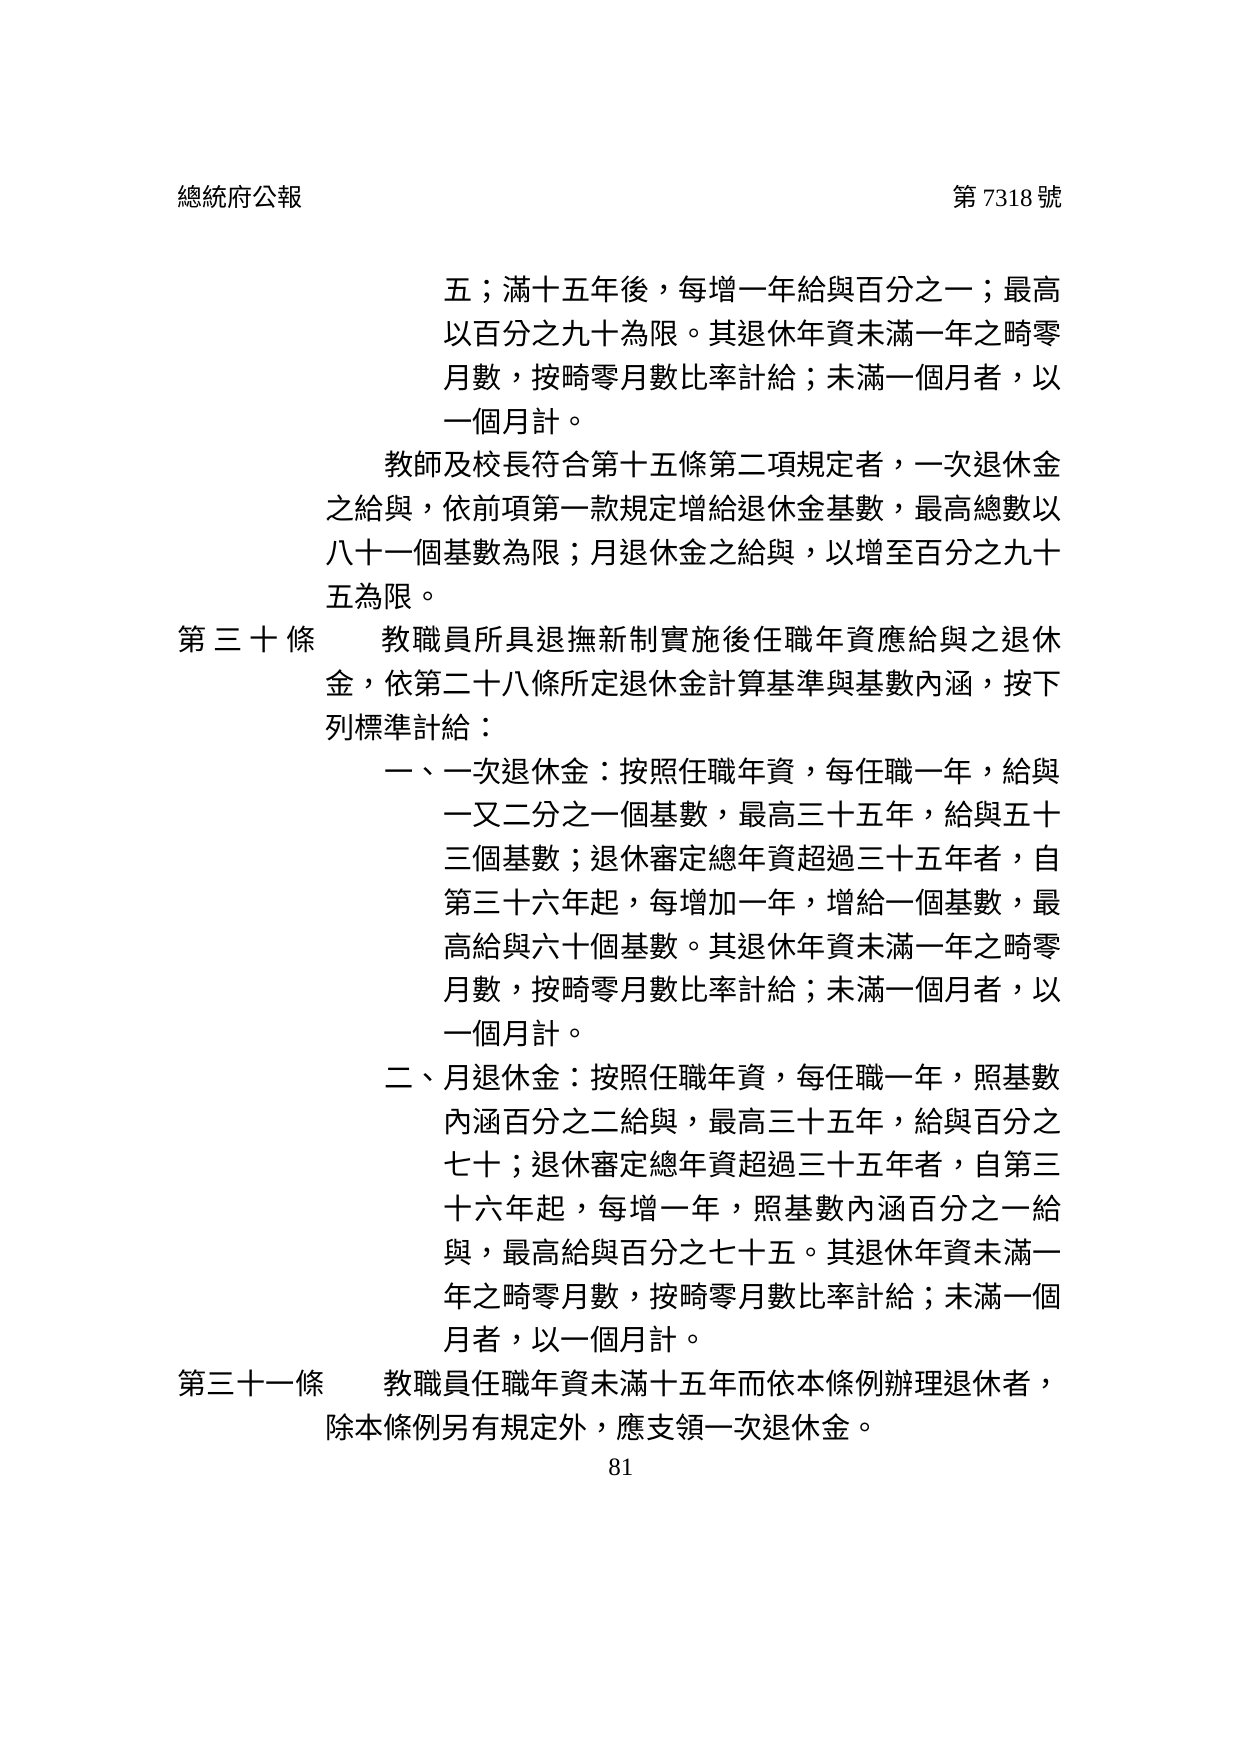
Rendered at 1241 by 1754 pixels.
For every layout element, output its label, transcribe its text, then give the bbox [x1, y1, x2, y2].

text 一、一次退休金：按照任職年資，每任職一年，給與一又二分之一個基數，最高三十五年，給與五十三個基數；退休審定總年資超過三十五年者，自第三十六年起，每增加一年，增給一個基數，最高給與六十個基數。其退休年資未滿一年之畸零月數，按畸零月數比率計給；未滿一個月者，以一個月計。 [384, 747, 1064, 1053]
text 第三十條 教職員所具退撫新制實施後任職年資應給與之退休金，依第二十八條所定退休金計算基準與基數內涵，按下列標準計給： [177, 616, 1064, 747]
text 二、月退休金：按照任職年資，每任職一年，照基數內涵百分之二給與，最高三十五年，給與百分之七十；退休審定總年資超過三十五年者，自第三十六年起，每增一年，照基數內涵百分之一給與，最高給與百分之七十五。其退休年資未滿一年之畸零月數，按畸零月數比率計給；未滿一個月者，以一個月計。 [384, 1053, 1064, 1359]
text 五；滿十五年後，每增一年給與百分之一；最高以百分之九十為限。其退休年資未滿一年之畸零月數，按畸零月數比率計給；未滿一個月者，以一個月計。 [384, 266, 1064, 441]
text 第三十一條 教職員任職年資未滿十五年而依本條例辦理退休者，除本條例另有規定外，應支領一次退休金。 [177, 1359, 1064, 1447]
text 教師及校長符合第十五條第二項規定者，一次退休金之給與，依前項第一款規定增給退休金基數，最高總數以八十一個基數為限；月退休金之給與，以增至百分之九十五為限。 [325, 441, 1064, 616]
